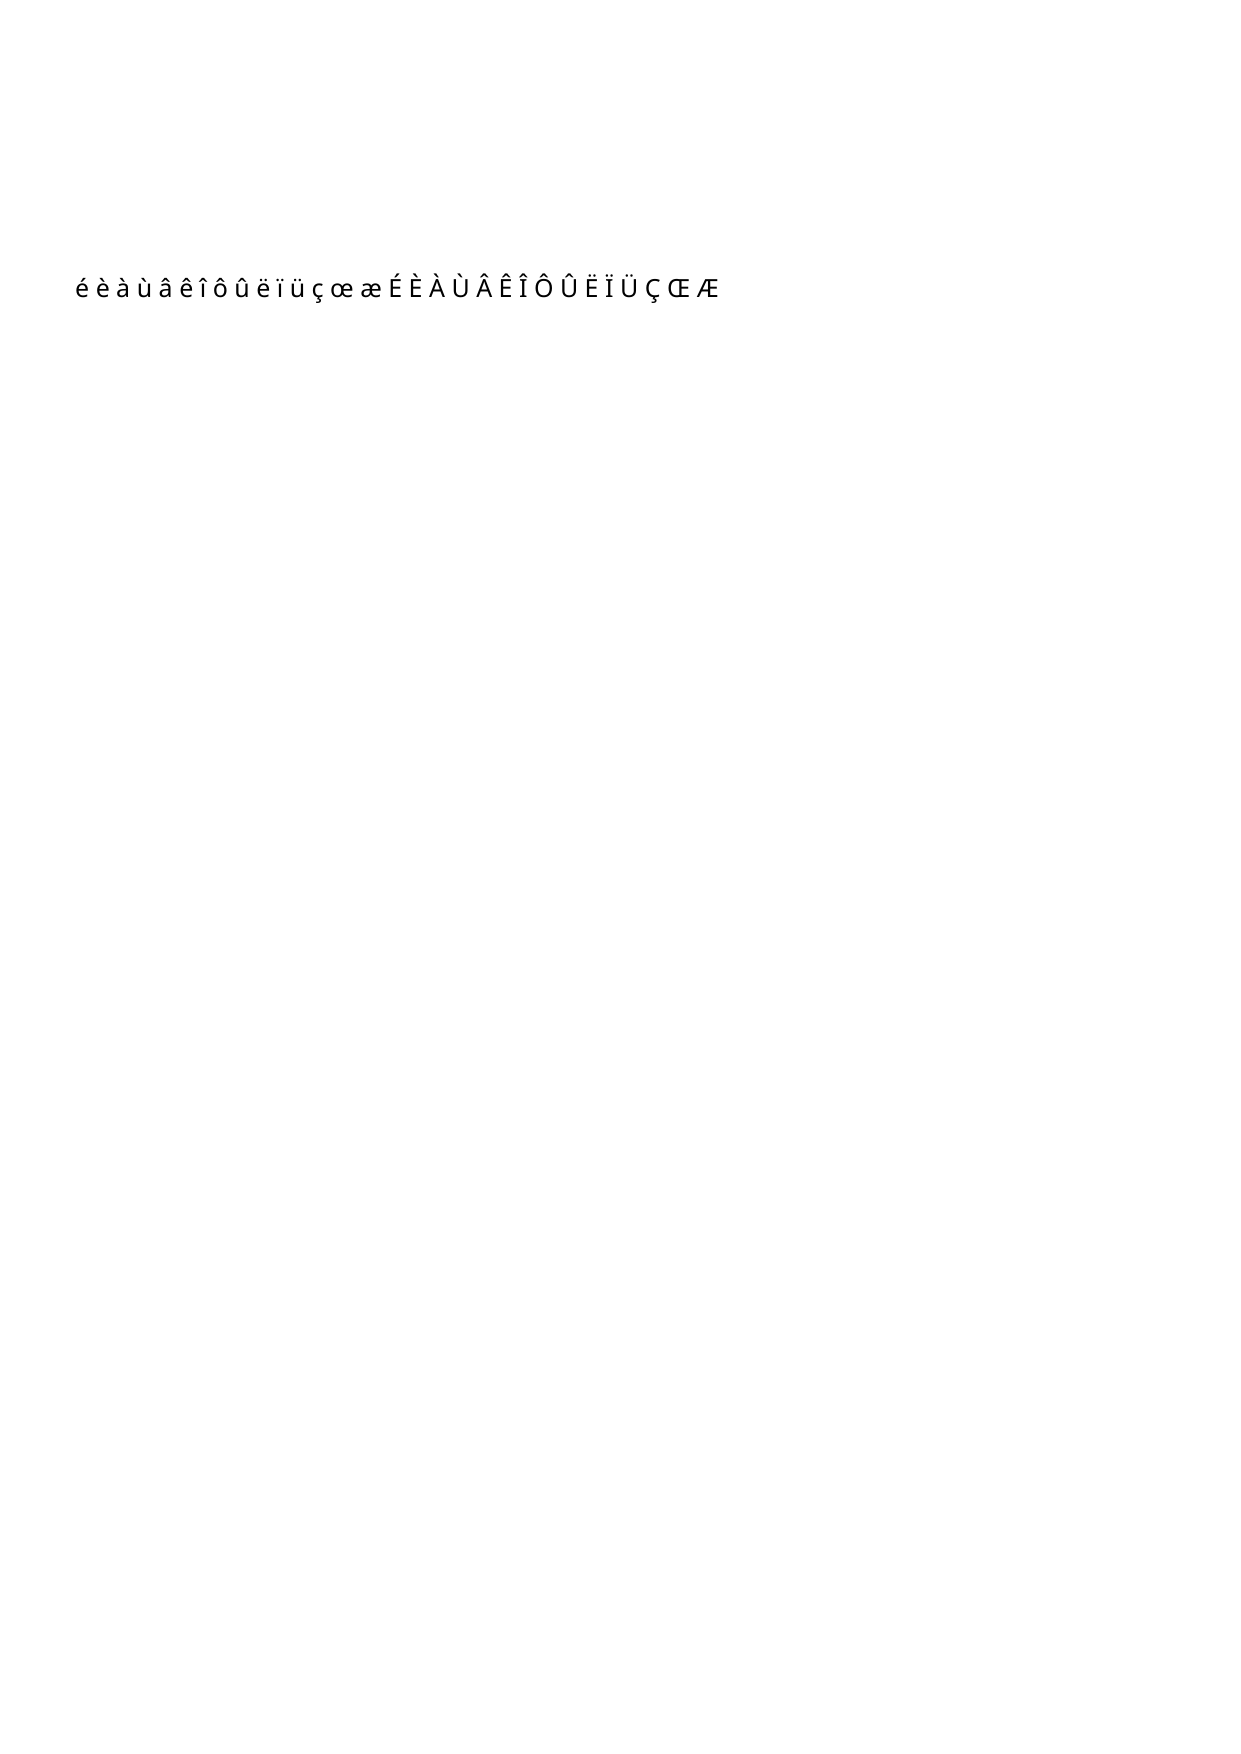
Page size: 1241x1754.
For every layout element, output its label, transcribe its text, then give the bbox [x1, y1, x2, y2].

text é è à ù â ê î ô û ë ï ü ç œ æ É È À Ù Â Ê Î Ô Û Ë Ï Ü Ç Œ Æ [75, 271, 1165, 305]
